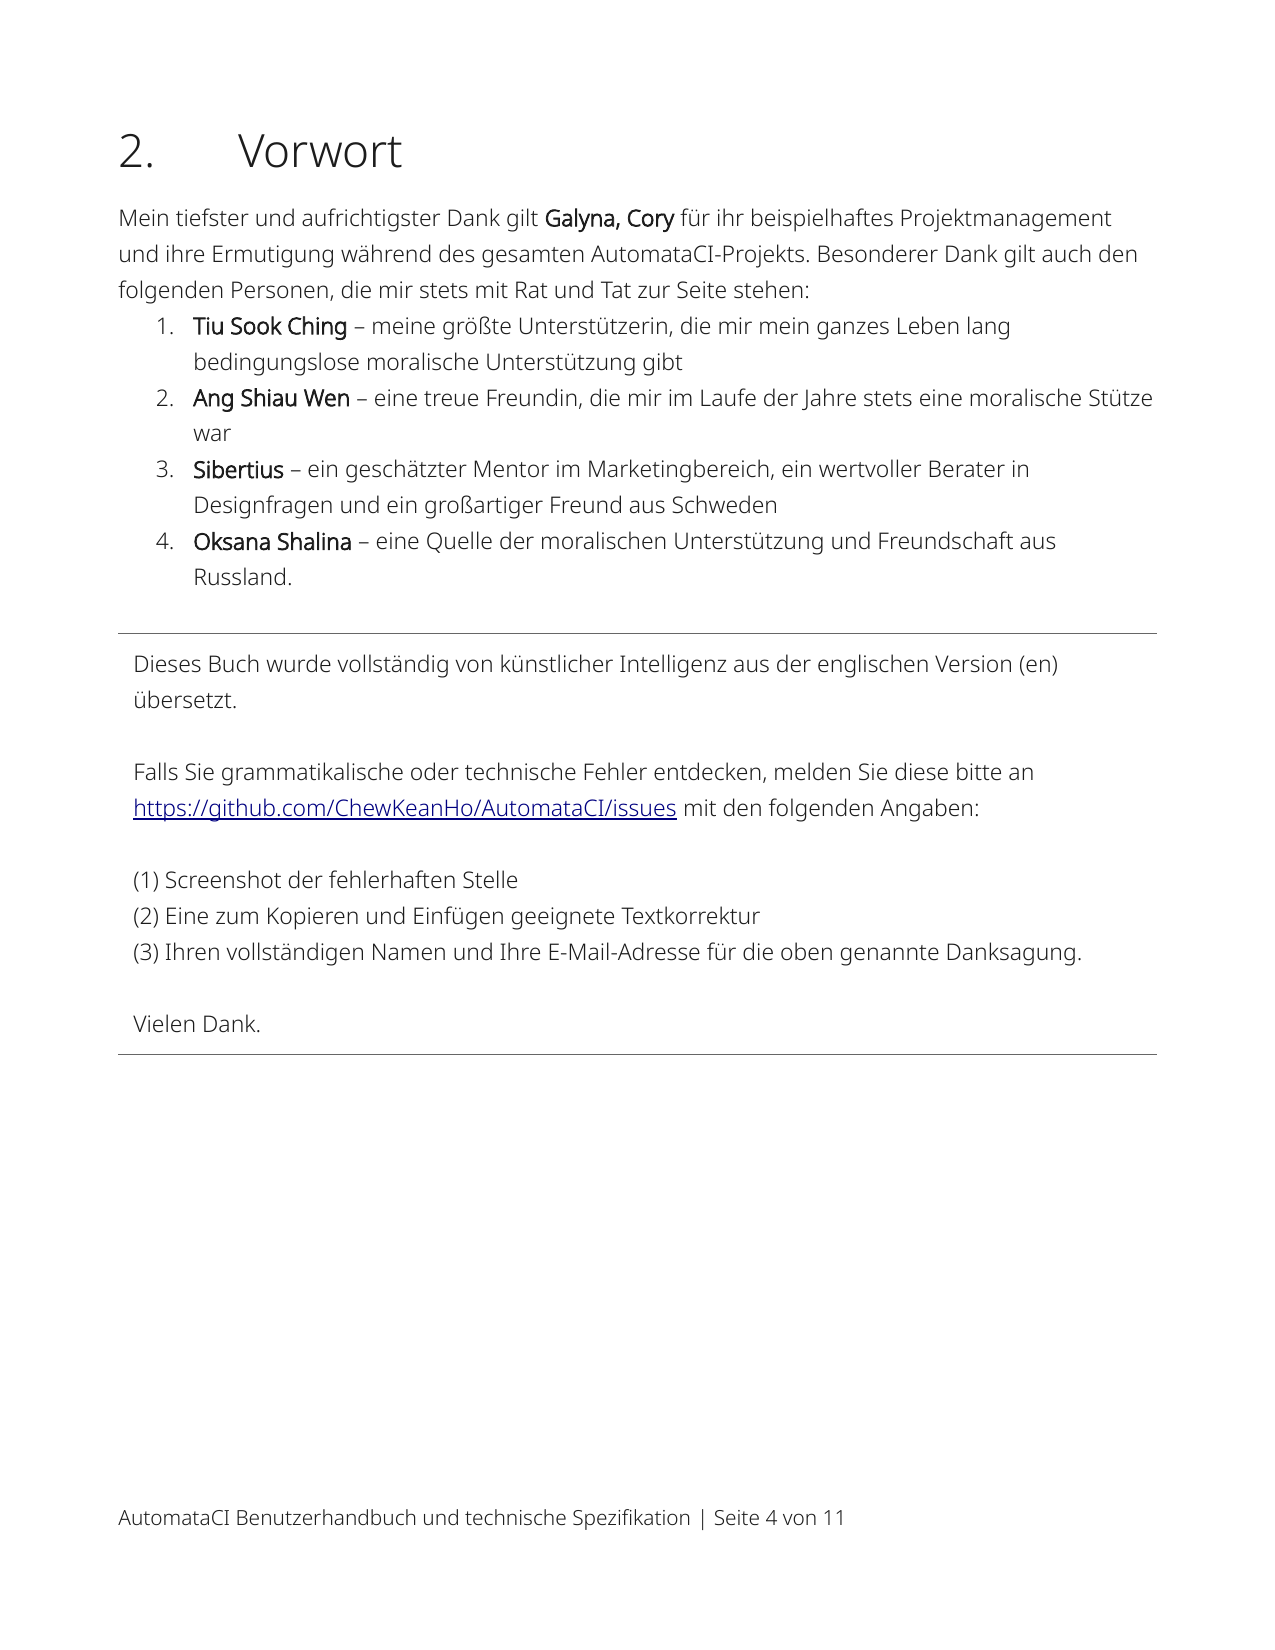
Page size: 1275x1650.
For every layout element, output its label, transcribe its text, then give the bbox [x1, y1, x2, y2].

text (1) Screenshot der fehlerhaften Stelle [118, 849, 1157, 884]
text Dieses Buch wurde vollständig von künstlicher Intelligenz aus der englischen Version (en) übersetzt. [118, 634, 1157, 715]
list Sibertius – ein geschätzter Mentor im Marketingbereich, ein wertvoller Berater in Designfragen und ein großartiger Freund aus Schweden [156, 453, 1157, 521]
text (2) Eine zum Kopieren und Einfügen geeignete Textkorrektur [118, 884, 1157, 921]
list Oksana Shalina – eine Quelle der moralischen Unterstützung und Freundschaft aus Russland. [156, 525, 1157, 592]
subtitle Vorwort [118, 118, 1157, 181]
text Mein tiefster und aufrichtigster Dank gilt Galyna, Cory für ihr beispielhaftes Projektmanagement und ihre Ermutigung während des gesamten AutomataCI-Projekts. Besonderer Dank gilt auch den folgenden Personen, die mir stets mit Rat und Tat zur Seite stehen: [118, 202, 1157, 305]
text Vielen Dank. [118, 992, 1157, 1054]
list Ang Shiau Wen – eine treue Freundin, die mir im Laufe der Jahre stets eine moralische Stütze war [156, 381, 1157, 449]
text Falls Sie grammatikalische oder technische Fehler entdecken, melden Sie diese bitte an https://github.com/ChewKeanHo/AutomataCI/issues mit den folgenden Angaben: [118, 741, 1157, 823]
text (3) Ihren vollständigen Namen und Ihre E-Mail-Adresse für die oben genannte Danksagung. [118, 921, 1157, 967]
list Tiu Sook Ching – meine größte Unterstützerin, die mir mein ganzes Leben lang bedingungslose moralische Unterstützung gibt [156, 309, 1157, 377]
